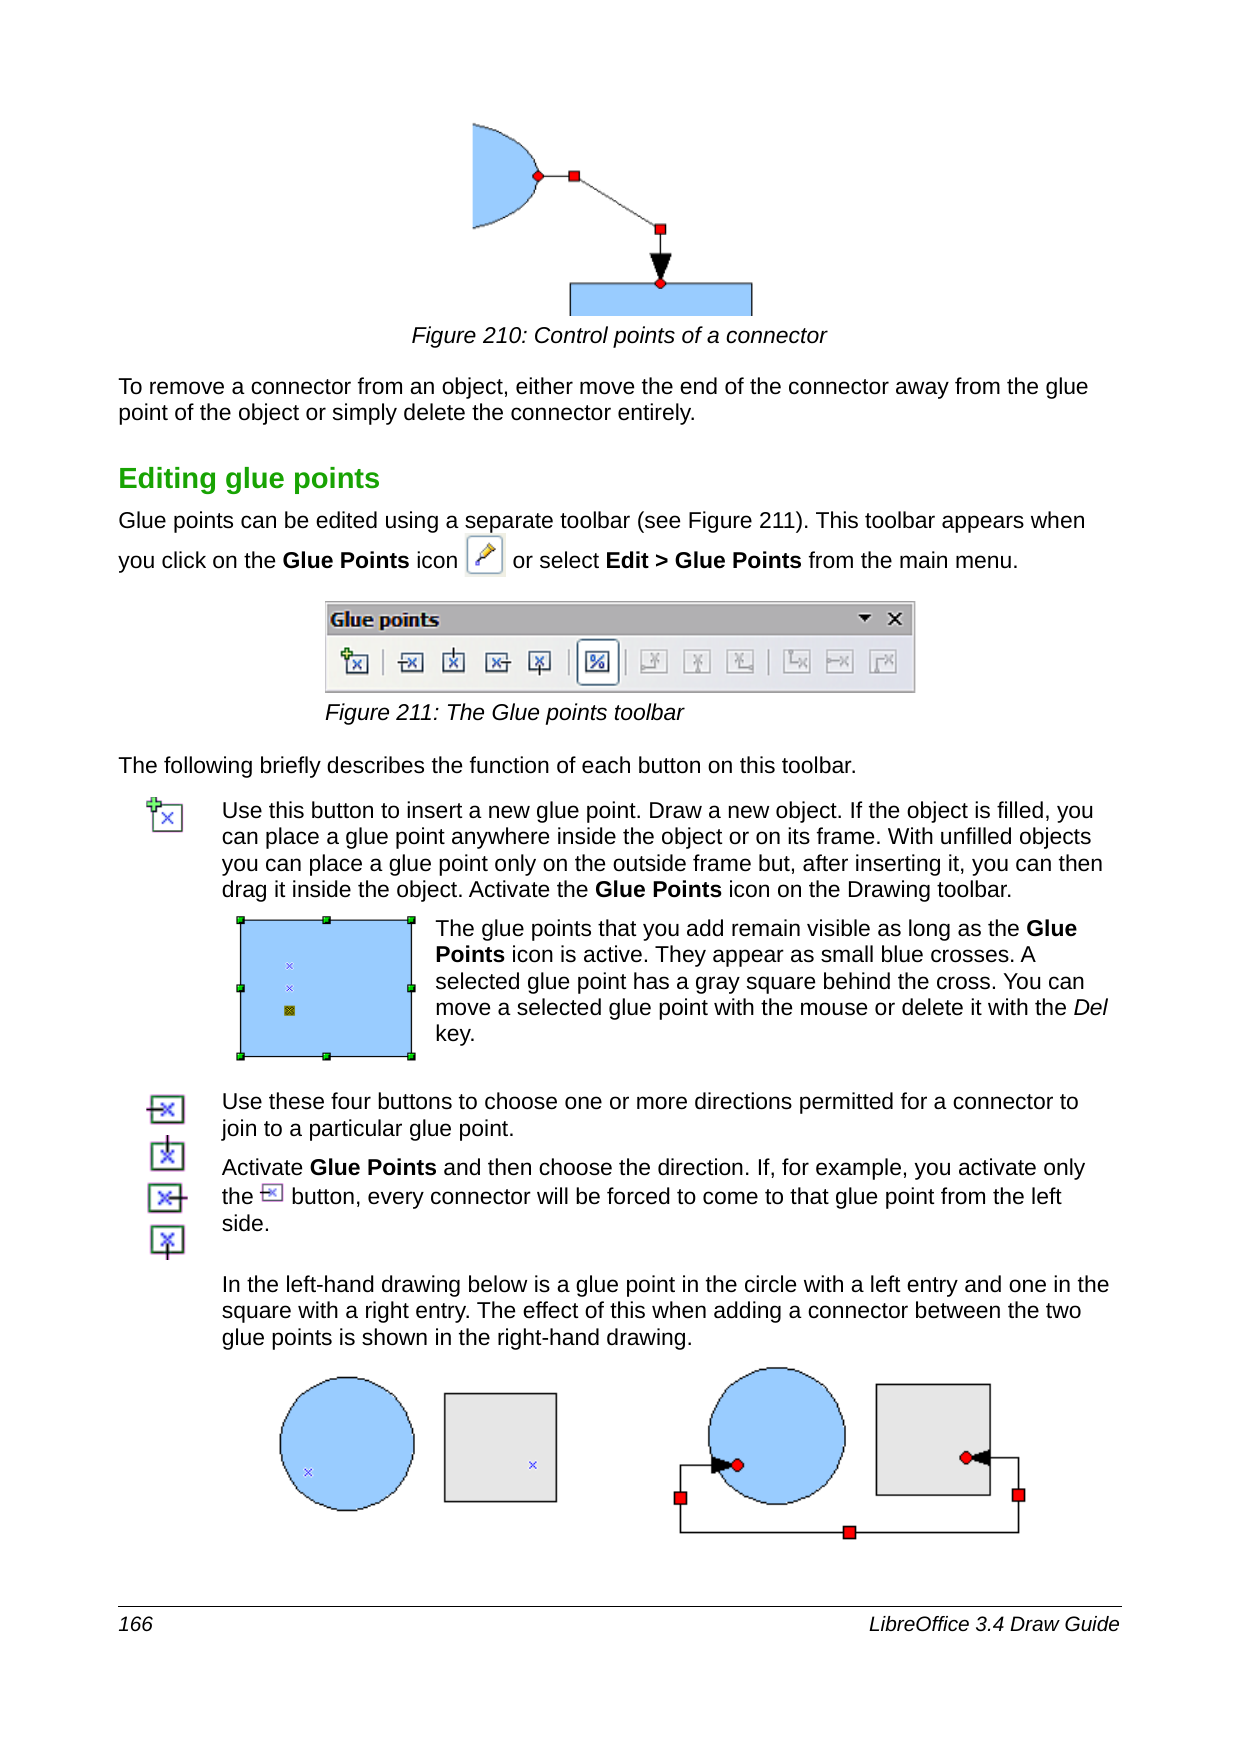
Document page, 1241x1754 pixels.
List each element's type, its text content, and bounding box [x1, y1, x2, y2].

text Figure 211: The Glue points toolbar [325, 699, 915, 725]
picture [146, 797, 188, 839]
table_cell [118, 1265, 216, 1560]
text Figure 210: Control points of a connector [388, 322, 853, 349]
picture [146, 1088, 188, 1130]
picture [668, 1357, 1036, 1547]
text To remove a connector from an object, either move the end of the connector away from the glue point of the object or simply delete the connector entirely. [118, 373, 1122, 425]
table_cell Use these four buttons to choose one or more directions permitted for a connector to join to a particular glue point. Activate Glue Points and then choose the direction. If, for example, you activate only the button, every connector will be forced to come to that glue point from the left side. [216, 1083, 1122, 1265]
picture [325, 601, 916, 693]
picture [252, 1370, 616, 1516]
picture [472, 118, 768, 316]
table_cell In the left-hand drawing below is a glue point in the circle with a left entry and one in the square with a right entry. The effect of this when adding a connector between the two glue points is shown in the right-hand drawing. [216, 1265, 1122, 1560]
picture [464, 533, 506, 577]
picture [259, 1179, 285, 1205]
text Glue points can be edited using a separate toolbar (see Figure 211). This toolbar appears when you click on the Glue Points icon or select Edit > Glue Points from the main menu. [118, 507, 1122, 576]
text The following briefly describes the function of each button on this toolbar. [118, 752, 1122, 779]
table_cell [118, 1083, 216, 1265]
picture [228, 905, 436, 1075]
picture [146, 1135, 188, 1260]
table_header [118, 791, 216, 1082]
subtitle Editing glue points [118, 461, 1122, 494]
table_header Use this button to insert a new glue point. Draw a new object. If the object is filled, you can place a glue point anywhere inside the object or on its frame. With unfilled objects you can place a glue point only on the outside frame but, after inserting it, you can then drag it inside the object. Activate the Glue Points icon on the Drawing toolbar. The glue points that you add remain visible as long as the Glue Points icon is active. They appear as small blue crosses. A selected glue point has a gray square behind the cross. You can move a selected glue point with the mouse or delete it with the Del key. [216, 791, 1122, 1082]
